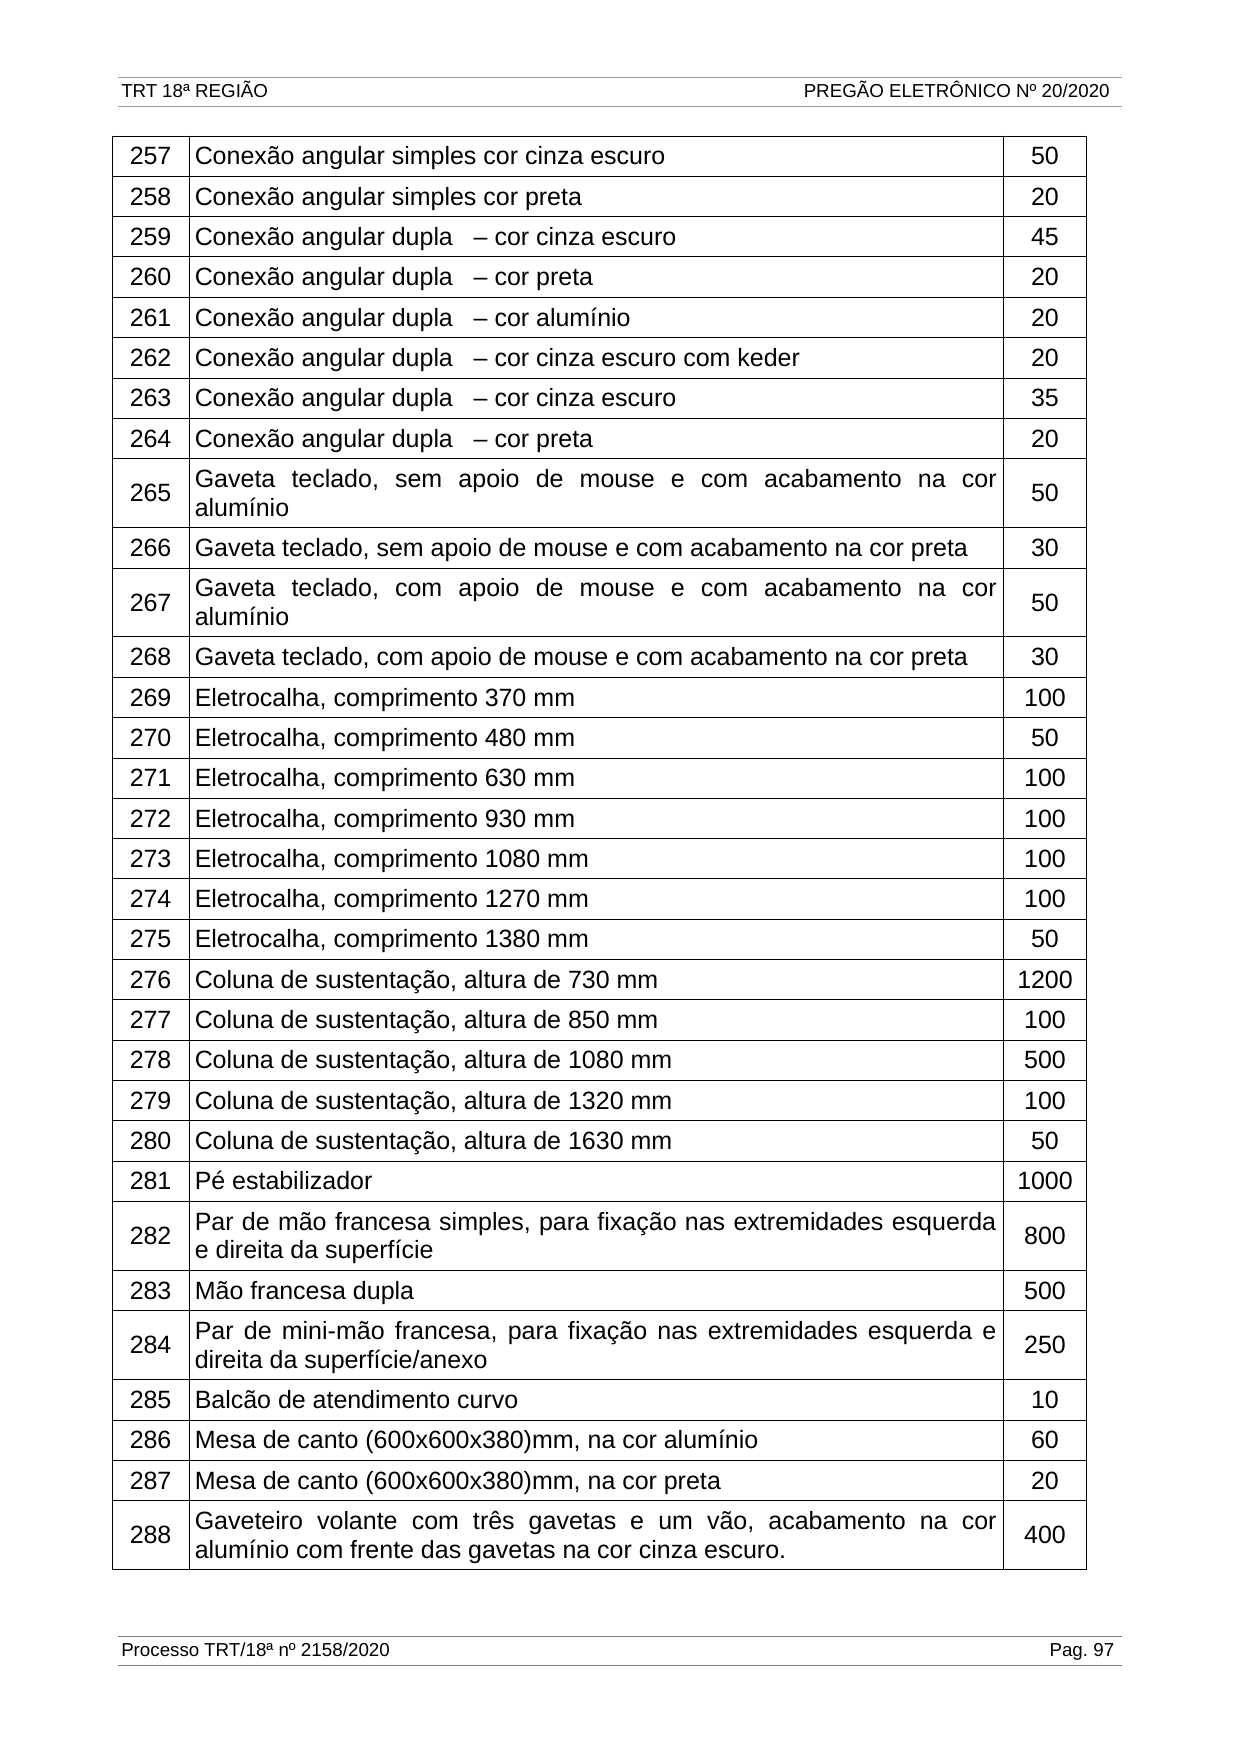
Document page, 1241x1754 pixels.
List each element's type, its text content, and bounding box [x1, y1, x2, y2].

table_cell Balcão de atendimento curvo [190, 1380, 1003, 1419]
table_cell Pé estabilizador [190, 1162, 1003, 1201]
table_cell 100 [1004, 879, 1086, 919]
table_cell 20 [1004, 1461, 1086, 1500]
table_cell 267 [113, 569, 189, 636]
table_cell 50 [1004, 1121, 1086, 1161]
table_cell 45 [1004, 217, 1086, 256]
table_cell 500 [1004, 1271, 1086, 1310]
table_cell 50 [1004, 569, 1086, 636]
table_cell 280 [113, 1121, 189, 1161]
table_cell 1000 [1004, 1162, 1086, 1201]
table_cell 275 [113, 920, 189, 959]
table_cell Conexão angular dupla – cor cinza escuro [190, 379, 1003, 418]
table_cell 283 [113, 1271, 189, 1310]
table_cell 263 [113, 379, 189, 418]
table_cell Par de mão francesa simples, para fixação nas extremidades esquerda e direita da superfície [190, 1202, 1003, 1270]
table_cell 282 [113, 1202, 189, 1270]
table_cell Conexão angular dupla – cor preta [190, 257, 1003, 297]
table_cell 60 [1004, 1421, 1086, 1460]
table_cell 400 [1004, 1501, 1086, 1569]
table_cell 279 [113, 1081, 189, 1120]
table_cell 284 [113, 1311, 189, 1379]
table_cell Mesa de canto (600x600x380)mm, na cor preta [190, 1461, 1003, 1500]
table_cell Conexão angular simples cor cinza escuro [190, 137, 1003, 176]
table_cell 288 [113, 1501, 189, 1569]
table_cell 271 [113, 759, 189, 798]
table_cell 281 [113, 1162, 189, 1201]
table_cell 268 [113, 637, 189, 677]
table_cell Eletrocalha, comprimento 370 mm [190, 678, 1003, 717]
table_cell 257 [113, 137, 189, 176]
table_cell Eletrocalha, comprimento 930 mm [190, 799, 1003, 838]
table_cell Mesa de canto (600x600x380)mm, na cor alumínio [190, 1421, 1003, 1460]
table_cell 50 [1004, 718, 1086, 757]
table_cell Eletrocalha, comprimento 1080 mm [190, 839, 1003, 878]
table_cell 10 [1004, 1380, 1086, 1419]
table_cell 100 [1004, 759, 1086, 798]
table_cell 100 [1004, 678, 1086, 717]
table_cell 272 [113, 799, 189, 838]
table_cell Gaveta teclado, com apoio de mouse e com acabamento na cor alumínio [190, 569, 1003, 636]
table_cell Eletrocalha, comprimento 630 mm [190, 759, 1003, 798]
table_cell 50 [1004, 459, 1086, 527]
table_cell Eletrocalha, comprimento 1270 mm [190, 879, 1003, 919]
table_cell Conexão angular dupla – cor cinza escuro [190, 217, 1003, 256]
table_cell Coluna de sustentação, altura de 1080 mm [190, 1041, 1003, 1080]
table_cell 1200 [1004, 960, 1086, 999]
table_cell 800 [1004, 1202, 1086, 1270]
table_cell Par de mini-mão francesa, para fixação nas extremidades esquerda e direita da superfície/anexo [190, 1311, 1003, 1379]
table_cell Gaveta teclado, sem apoio de mouse e com acabamento na cor preta [190, 528, 1003, 567]
table_cell Coluna de sustentação, altura de 730 mm [190, 960, 1003, 999]
table_cell 20 [1004, 177, 1086, 216]
table_cell 100 [1004, 839, 1086, 878]
table_cell 276 [113, 960, 189, 999]
table_cell 274 [113, 879, 189, 919]
table_cell Coluna de sustentação, altura de 1630 mm [190, 1121, 1003, 1161]
table_cell 259 [113, 217, 189, 256]
table_cell 266 [113, 528, 189, 567]
table_cell Gaveta teclado, com apoio de mouse e com acabamento na cor preta [190, 637, 1003, 677]
table_cell 20 [1004, 298, 1086, 337]
table_cell 100 [1004, 799, 1086, 838]
table_cell 30 [1004, 637, 1086, 677]
table_cell 286 [113, 1421, 189, 1460]
table_cell Eletrocalha, comprimento 480 mm [190, 718, 1003, 757]
table_cell 277 [113, 1000, 189, 1039]
table_cell Conexão angular simples cor preta [190, 177, 1003, 216]
table_cell 20 [1004, 338, 1086, 377]
table_cell 269 [113, 678, 189, 717]
table_cell Conexão angular dupla – cor alumínio [190, 298, 1003, 337]
table_cell Coluna de sustentação, altura de 850 mm [190, 1000, 1003, 1039]
table_cell Conexão angular dupla – cor preta [190, 419, 1003, 458]
table_cell 100 [1004, 1000, 1086, 1039]
table_cell 30 [1004, 528, 1086, 567]
table_cell 264 [113, 419, 189, 458]
table_cell 278 [113, 1041, 189, 1080]
table_cell 260 [113, 257, 189, 297]
table_cell 500 [1004, 1041, 1086, 1080]
table_cell Coluna de sustentação, altura de 1320 mm [190, 1081, 1003, 1120]
table_cell 258 [113, 177, 189, 216]
table_cell 250 [1004, 1311, 1086, 1379]
table_cell 273 [113, 839, 189, 878]
table_cell Gaveta teclado, sem apoio de mouse e com acabamento na cor alumínio [190, 459, 1003, 527]
table_cell 262 [113, 338, 189, 377]
table_cell 100 [1004, 1081, 1086, 1120]
table_cell 20 [1004, 419, 1086, 458]
table_cell Mão francesa dupla [190, 1271, 1003, 1310]
table_cell 285 [113, 1380, 189, 1419]
table_cell 265 [113, 459, 189, 527]
table_cell Eletrocalha, comprimento 1380 mm [190, 920, 1003, 959]
table_cell Gaveteiro volante com três gavetas e um vão, acabamento na cor alumínio com frente das gavetas na cor cinza escuro. [190, 1501, 1003, 1569]
table_cell 287 [113, 1461, 189, 1500]
table_cell Conexão angular dupla – cor cinza escuro com keder [190, 338, 1003, 377]
table_cell 261 [113, 298, 189, 337]
table_cell 270 [113, 718, 189, 757]
table_cell 50 [1004, 920, 1086, 959]
table_cell 20 [1004, 257, 1086, 297]
table_cell 50 [1004, 137, 1086, 176]
table_cell 35 [1004, 379, 1086, 418]
